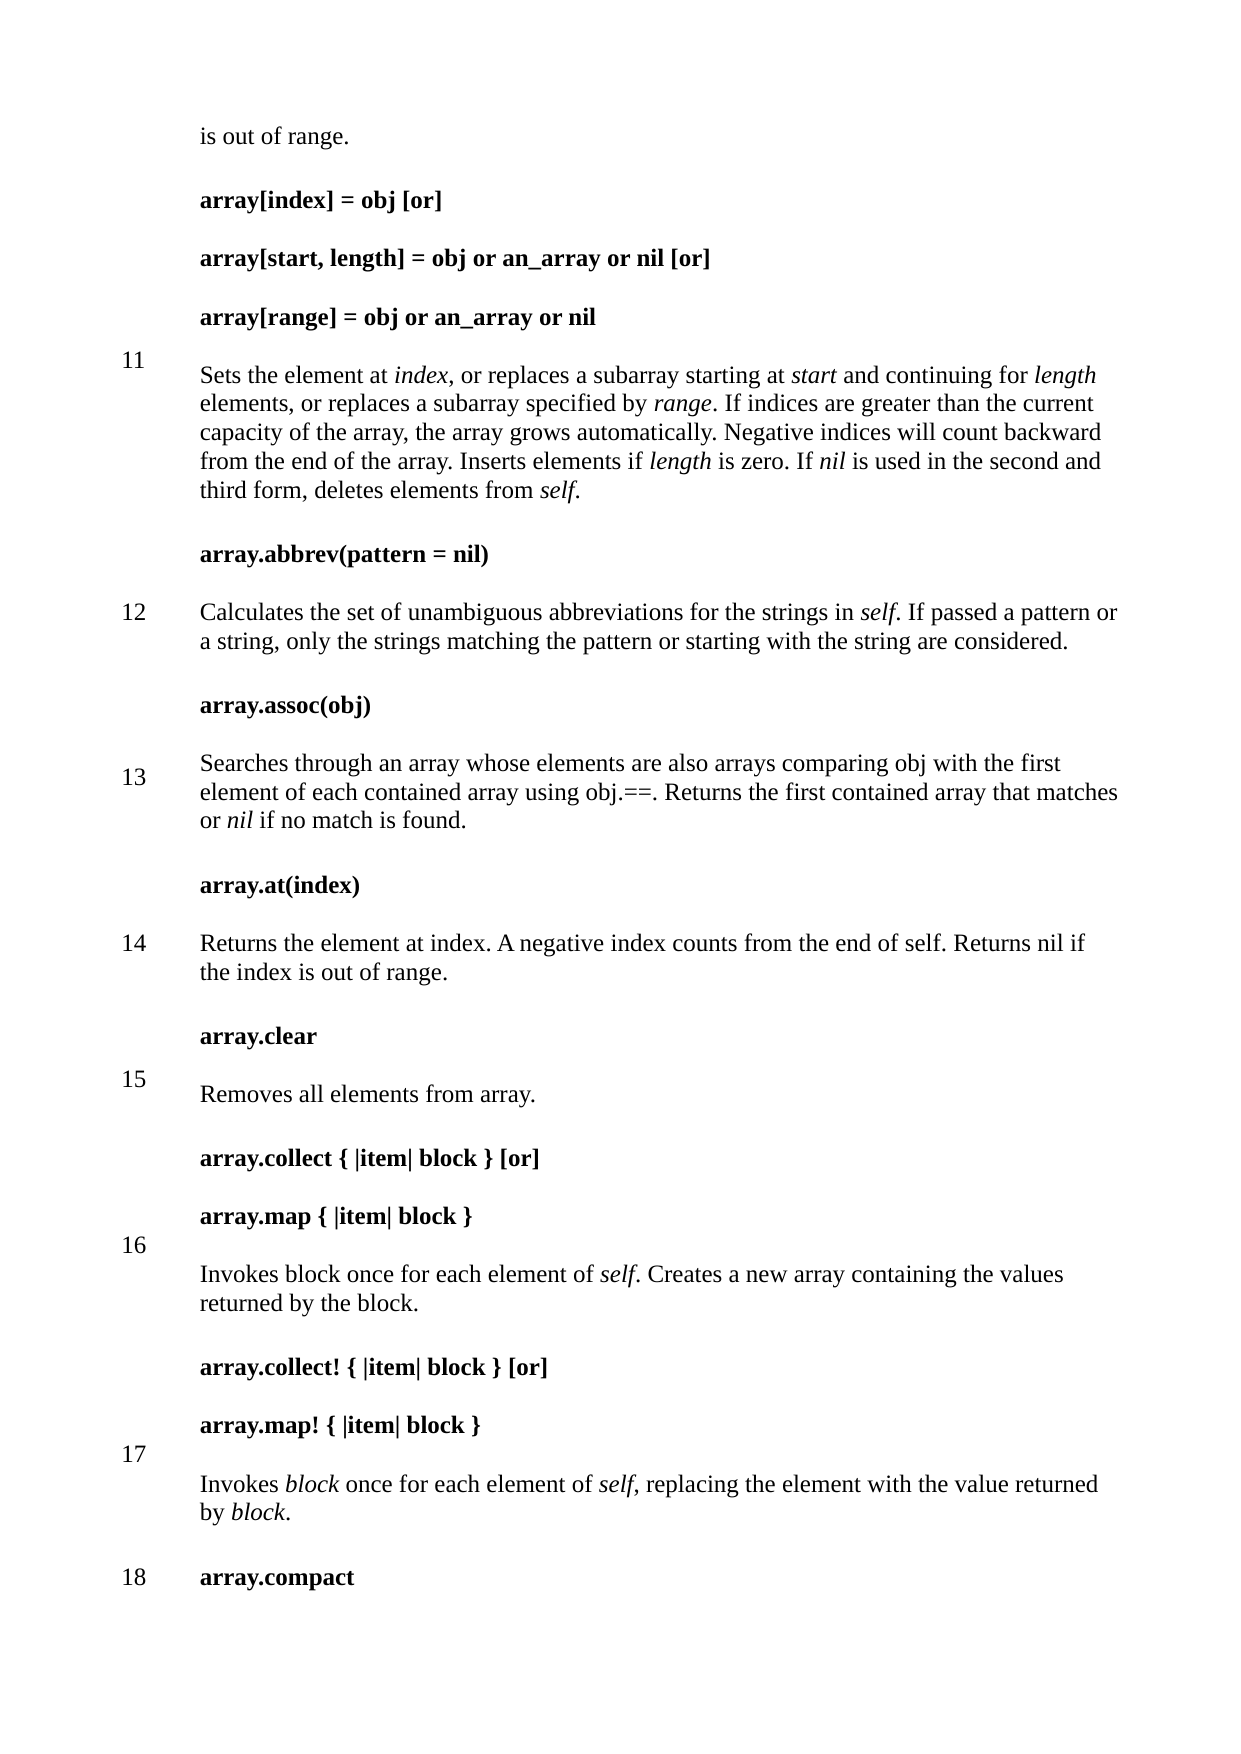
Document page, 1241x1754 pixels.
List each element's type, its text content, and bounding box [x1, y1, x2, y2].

table_cell 14 [118, 867, 197, 1018]
table_cell 18 [118, 1559, 197, 1623]
table_cell 16 [118, 1140, 197, 1349]
table_cell array.assoc(obj) Searches through an array whose elements are also arrays comparing obj with the first element of each contained array using obj.==. Returns the first contained array that matches or nil if no match is found. [197, 687, 1122, 867]
table_cell is out of range. [197, 118, 1122, 182]
table_cell 17 [118, 1349, 197, 1559]
table_cell 11 [118, 182, 197, 536]
table_cell array.at(index) Returns the element at index. A negative index counts from the end of self. Returns nil if the index is out of range. [197, 867, 1122, 1018]
table_cell 15 [118, 1018, 197, 1140]
table_cell [118, 118, 197, 182]
table_cell 12 [118, 536, 197, 687]
table_cell array.clear Removes all elements from array. [197, 1018, 1122, 1140]
table_cell array.abbrev(pattern = nil) Calculates the set of unambiguous abbreviations for the strings in self. If passed a pattern or a string, only the strings matching the pattern or starting with the string are considered. [197, 536, 1122, 687]
table_cell array.collect { |item| block } [or] array.map { |item| block } Invokes block once for each element of self. Creates a new array containing the values returned by the block. [197, 1140, 1122, 1349]
table_cell array[index] = obj [or] array[start, length] = obj or an_array or nil [or] array[range] = obj or an_array or nil Sets the element at index, or replaces a subarray starting at start and continuing for length elements, or replaces a subarray specified by range. If indices are greater than the current capacity of the array, the array grows automatically. Negative indices will count backward from the end of the array. Inserts elements if length is zero. If nil is used in the second and third form, deletes elements from self. [197, 182, 1122, 536]
table_cell 13 [118, 687, 197, 867]
table_cell array.compact [197, 1559, 1122, 1623]
table_cell array.collect! { |item| block } [or] array.map! { |item| block } Invokes block once for each element of self, replacing the element with the value returned by block. [197, 1349, 1122, 1559]
